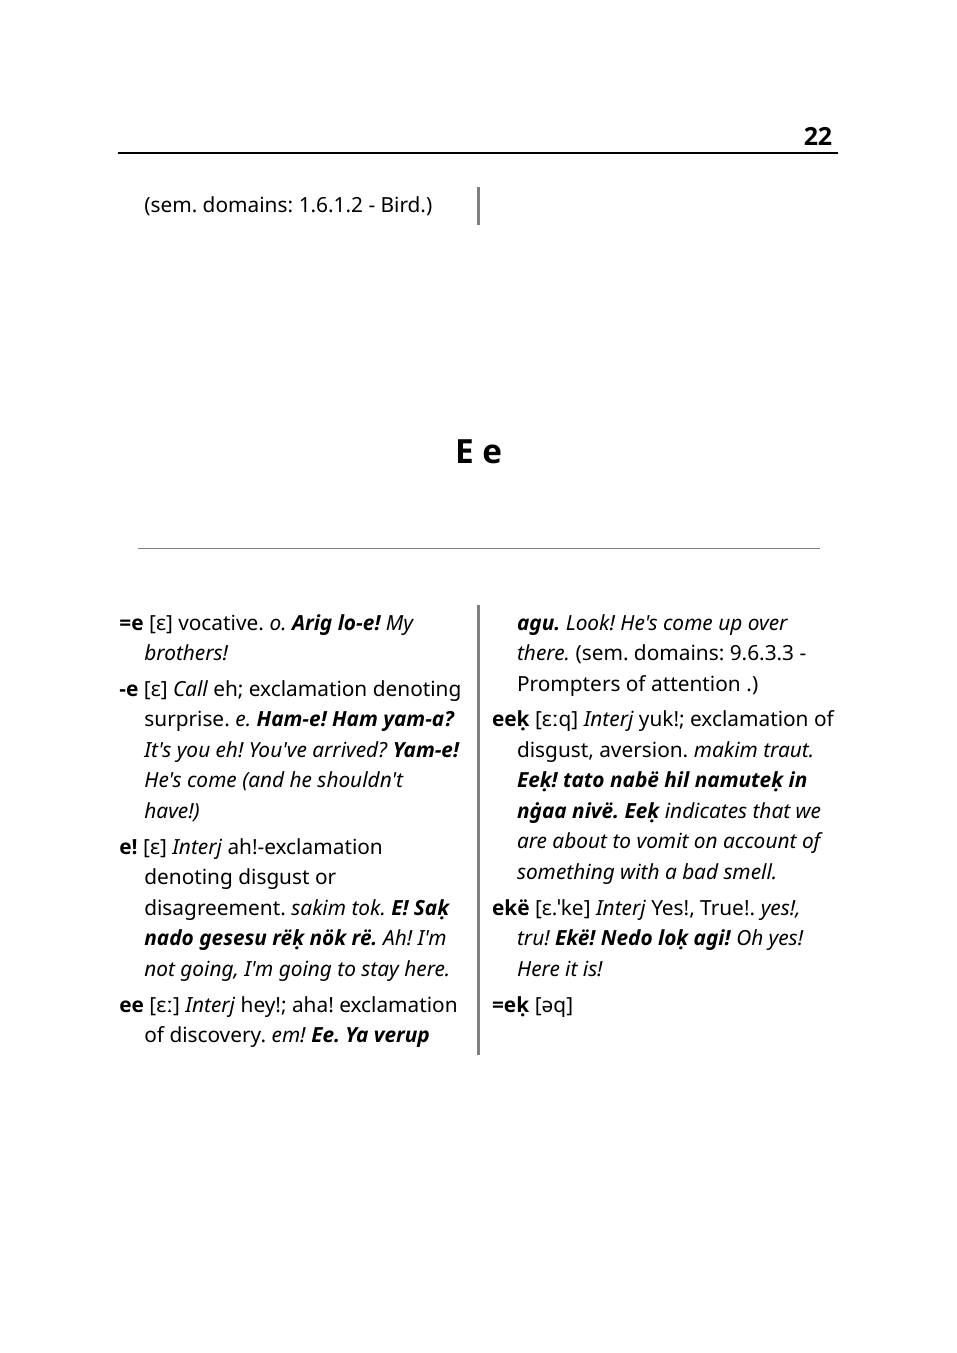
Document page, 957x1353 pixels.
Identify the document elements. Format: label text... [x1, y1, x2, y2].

text ekë [ɛ.ˈke] Interj Yes!, True!. yes!, tru! Ekë! Nedo loḳ agi! Oh yes! Here it is! [492, 890, 837, 987]
text eeḳ [ɛːq] Interj yuk!; exclamation of disgust, aversion. makim traut. Eeḳ! tato nabë hil namuteḳ in nġaa nivë. Eeḳ indicates that we are about to vomit on account of something with a bad smell. [492, 701, 837, 890]
text E e [138, 353, 819, 548]
text e! [ɛ] Interj ah!-exclamation denoting disgust or disagreement. sakim tok. E! Saḳ nado gesesu rëḳ nök rë. Ah! I'm not going, I'm going to stay here. [119, 829, 465, 987]
text agu. Look! He's come up over there. (sem. domains: 9.6.3.3 - Prompters of attention .) [492, 606, 837, 701]
text =e [ɛ] vocative. o. Arig lo-e! My brothers! [119, 606, 465, 671]
text =eḳ [əq] [492, 987, 837, 1022]
text ee [ɛː] Interj hey!; aha! exclamation of discovery. em! Ee. Ya verup [119, 987, 465, 1053]
text -e [ɛ] Call eh; exclamation denoting surprise. e. Ham-e! Ham yam-a? It's you eh! You've arrived? Yam-e! He's come (and he shouldn't have!) [119, 671, 465, 829]
text (sem. domains: 1.6.1.2 - Bird.) [119, 188, 465, 223]
